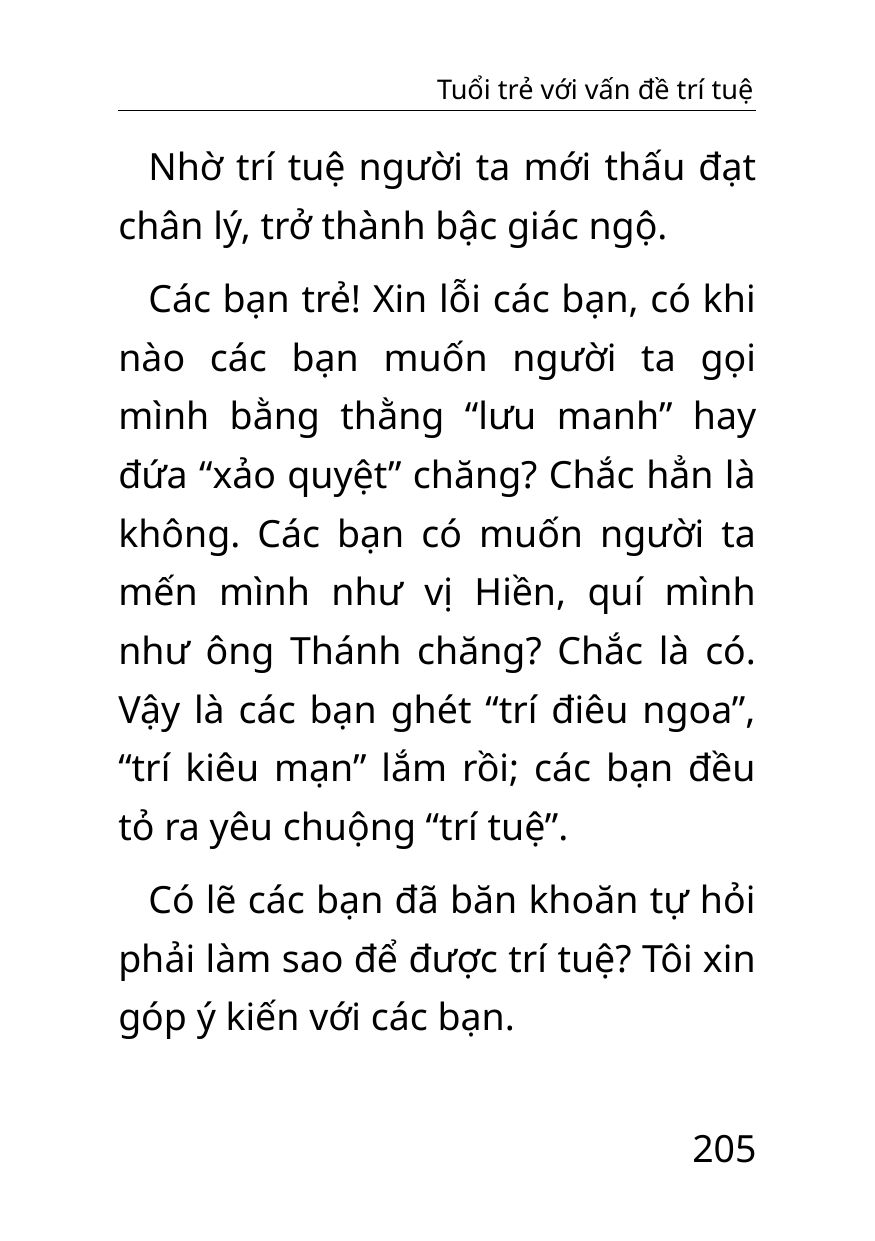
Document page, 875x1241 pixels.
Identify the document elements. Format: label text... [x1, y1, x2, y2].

text Các bạn trẻ! Xin lỗi các bạn, có khi nào các bạn muốn người ta gọi mình bằng thằng “lưu manh” hay đứa “xảo quyệt” chăng? Chắc hẳn là không. Các bạn có muốn người ta mến mình như vị Hiền, quí mình như ông Thánh chăng? Chắc là có. Vậy là các bạn ghét “trí điêu ngoa”, “trí kiêu mạn” lắm rồi; các bạn đều tỏ ra yêu chuộng “trí tuệ”. [118, 272, 756, 851]
text Có lẽ các bạn đã băn khoăn tự hỏi phải làm sao để được trí tuệ? Tôi xin góp ý kiến với các bạn. [118, 873, 756, 1042]
text Nhờ trí tuệ người ta mới thấu đạt chân lý, trở thành bậc giác ngộ. [118, 141, 756, 250]
